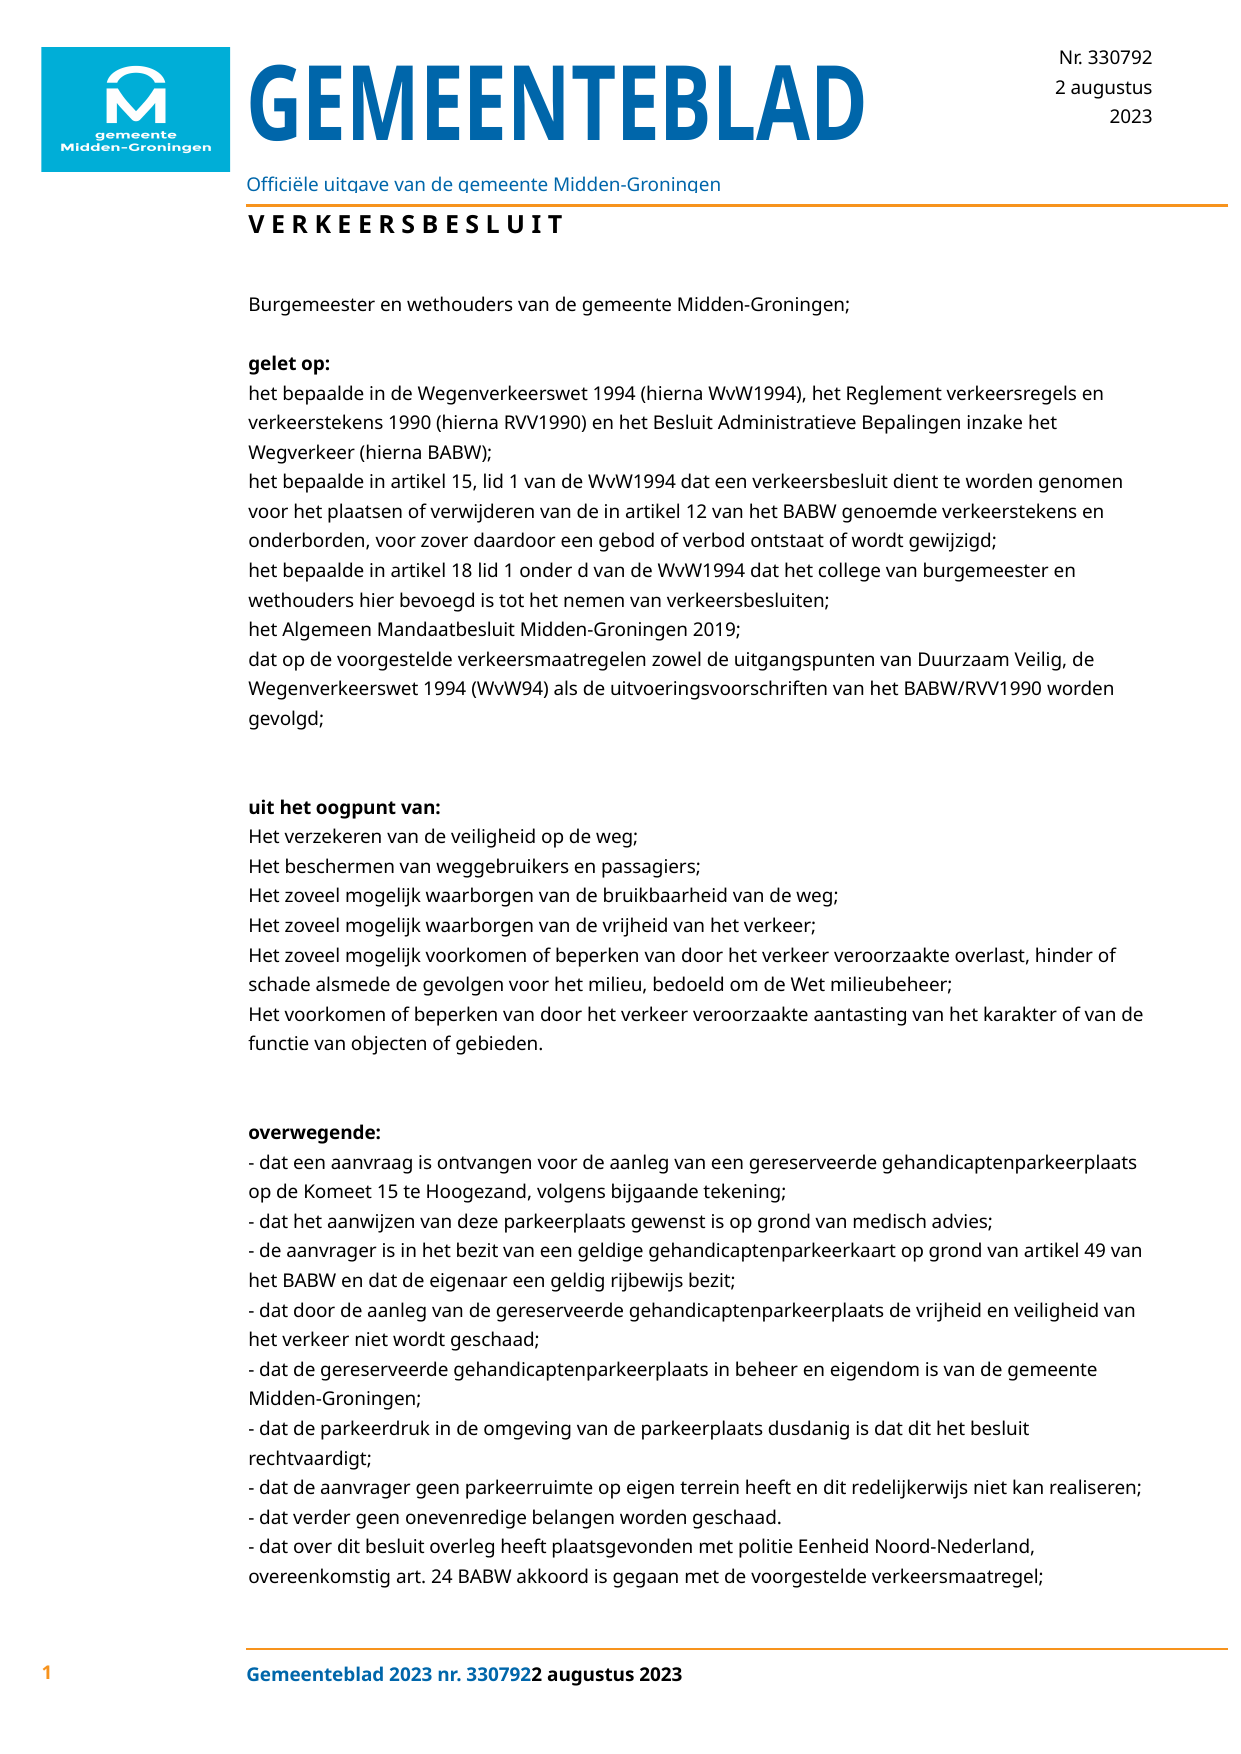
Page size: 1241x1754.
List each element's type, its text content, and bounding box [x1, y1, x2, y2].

text - dat het aanwijzen van deze parkeerplaats gewenst is op grond van medisch advies; [248, 1208, 1152, 1234]
text Het zoveel mogelijk waarborgen van de vrijheid van het verkeer; [248, 912, 1152, 938]
text dat op de voorgestelde verkeersmaatregelen zowel de uitgangspunten van Duurzaam Veilig, de Wegenverkeerswet 1994 (WvW94) als de uitvoeringsvoorschriften van het BABW/RVV1990 worden gevolgd; [248, 646, 1152, 731]
text Het verzekeren van de veiligheid op de weg; [248, 823, 1152, 849]
text - dat de gereserveerde gehandicaptenparkeerplaats in beheer en eigendom is van de gemeente Midden-Groningen; [248, 1356, 1152, 1411]
text het bepaalde in de Wegenverkeerswet 1994 (hierna WvW1994), het Reglement verkeersregels en verkeerstekens 1990 (hierna RVV1990) en het Besluit Administratieve Bepalingen inzake het Wegverkeer (hierna BABW); [248, 380, 1152, 465]
text - dat door de aanleg van de gereserveerde gehandicaptenparkeerplaats de vrijheid en veiligheid van het verkeer niet wordt geschaad; [248, 1297, 1152, 1352]
picture [108, 66, 164, 82]
text overwegende: [248, 1119, 1152, 1145]
text het bepaalde in artikel 18 lid 1 onder d van de WvW1994 dat het college van burgemeester en wethouders hier bevoegd is tot het nemen van verkeersbesluiten; [248, 557, 1152, 613]
text Het beschermen van weggebruikers en passagiers; [248, 853, 1152, 879]
picture [184, 146, 190, 153]
text uit het oogpunt van: [248, 794, 1152, 820]
text - dat een aanvraag is ontvangen voor de aanleg van een gereserveerde gehandicaptenparkeerplaats op de Komeet 15 te Hoogezand, volgens bijgaande tekening; [248, 1149, 1152, 1204]
text gelet op: [248, 350, 1152, 376]
text Het zoveel mogelijk voorkomen of beperken van door het verkeer veroorzaakte overlast, hinder of schade alsmede de gevolgen voor het milieu, bedoeld om de Wet milieubeheer; [248, 942, 1152, 997]
text Burgemeester en wethouders van de gemeente Midden-Groningen; [248, 291, 1152, 317]
text - dat verder geen onevenredige belangen worden geschaad. [248, 1504, 1152, 1530]
picture [107, 89, 165, 122]
text - dat de aanvrager geen parkeerruimte op eigen terrein heeft en dit redelijkerwijs niet kan realiseren; [248, 1474, 1152, 1500]
text het bepaalde in artikel 15, lid 1 van de WvW1994 dat een verkeersbesluit dient te worden genomen voor het plaatsen of verwijderen van de in artikel 12 van het BABW genoemde verkeerstekens en onderborden, voor zover daardoor een gebod of verbod ontstaat of wordt gewijzigd; [248, 468, 1152, 553]
text V E R K E E R S B E S L U I T [248, 207, 1152, 241]
text - de aanvrager is in het bezit van een geldige gehandicaptenparkeerkaart op grond van artikel 49 van het BABW en dat de eigenaar een geldig rijbewijs bezit; [248, 1238, 1152, 1293]
text - dat over dit besluit overleg heeft plaatsgevonden met politie Eenheid Noord-Nederland, overeenkomstig art. 24 BABW akkoord is gegaan met de voorgestelde verkeersmaatregel; [248, 1533, 1152, 1589]
text Het zoveel mogelijk waarborgen van de bruikbaarheid van de weg; [248, 883, 1152, 908]
text Het voorkomen of beperken van door het verkeer veroorzaakte aantasting van het karakter of van de functie van objecten of gebieden. [248, 1001, 1152, 1056]
text - dat de parkeerdruk in de omgeving van de parkeerplaats dusdanig is dat dit het besluit rechtvaardigt; [248, 1415, 1152, 1471]
text het Algemeen Mandaatbesluit Midden-Groningen 2019; [248, 616, 1152, 642]
